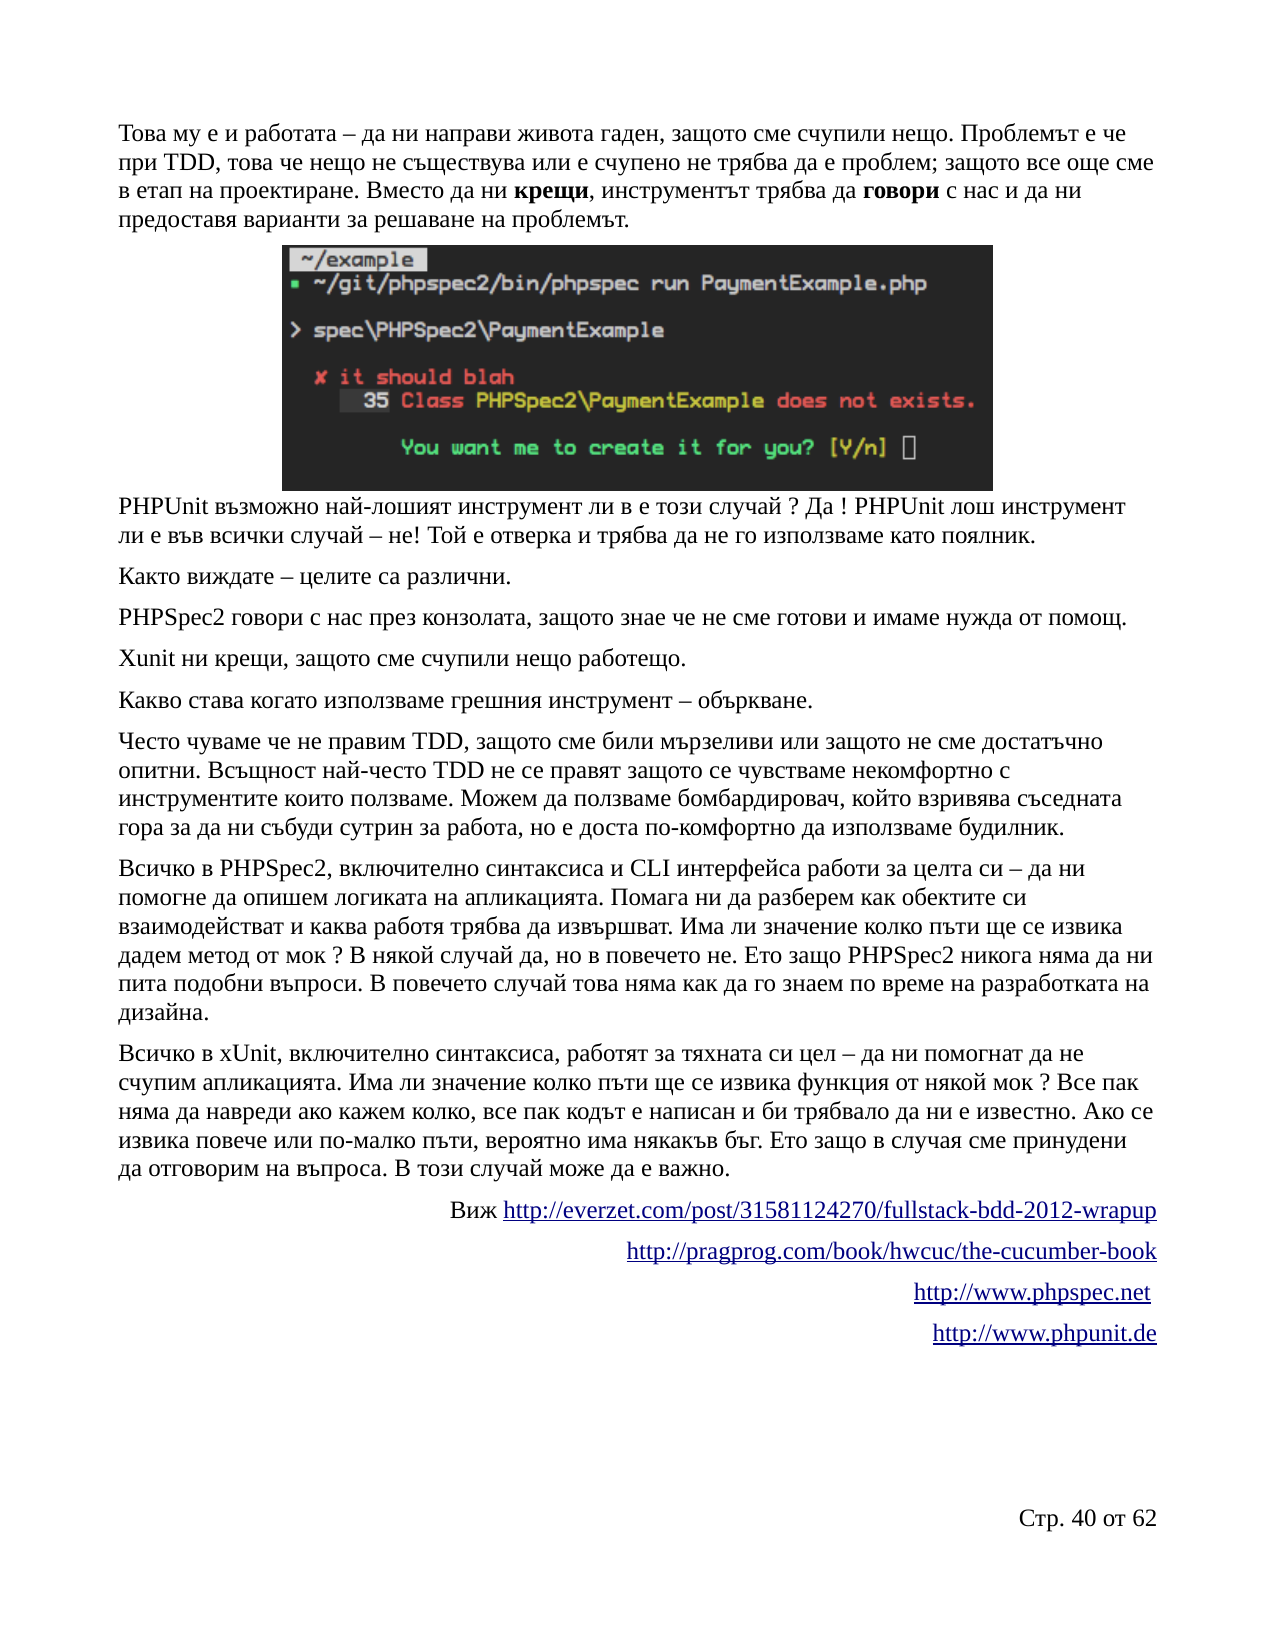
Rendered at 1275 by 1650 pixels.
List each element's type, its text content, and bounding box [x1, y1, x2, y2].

text http://www.phpspec.net [118, 1277, 1157, 1306]
text Често чуваме че не правим TDD, защото сме били мързеливи или защото не сме достатъчно опитни. Всъщност най-често TDD не се правят защото се чувстваме некомфортно с инструментите които ползваме. Можем да ползваме бомбардировач, който взривява съседната гора за да ни събуди сутрин за работа, но е доста по-комфортно да използваме будилник. [118, 726, 1157, 841]
picture [282, 245, 993, 491]
text PHPUnit възможно най-лошият инструмент ли в е този случай ? Да ! PHPUnit лош инструмент ли е във всички случай – не! Той е отверка и трябва да не го използваме като поялник. [118, 491, 1157, 548]
text http://www.phpunit.de [118, 1318, 1157, 1347]
text http://pragprog.com/book/hwcuc/the-cucumber-book [118, 1236, 1157, 1265]
text Какво става когато използваме грешния инструмент – объркване. [118, 685, 1157, 713]
text Xunit ни крещи, защото сме счупили нещо работещо. [118, 643, 1157, 672]
text PHPSpec2 говори с нас през конзолата, защото знае че не сме готови и имаме нужда от помощ. [118, 602, 1157, 631]
text Виж http://everzet.com/post/31581124270/fullstack-bdd-2012-wrapup [118, 1195, 1157, 1223]
text Както виждате – целите са различни. [118, 561, 1157, 590]
text Всичко в xUnit, включително синтаксиса, работят за тяхната си цел – да ни помогнат да не счупим апликацията. Има ли значение колко пъти ще се извика функция от някой мок ? Все пак няма да навреди ако кажем колко, все пак кодът е написан и би трябвало да ни е известно. Ако се извика повече или по-малко пъти, вероятно има някакъв бъг. Ето защо в случая сме принудени да отговорим на въпроса. В този случай може да е важно. [118, 1038, 1157, 1182]
text Това му е и работата – да ни направи живота гаден, защото сме счупили нещо. Проблемът е че при TDD, това че нещо не съществува или е счупено не трябва да е проблем; защото все още сме в етап на проектиране. Вместо да ни крещи, инструментът трябва да говори с нас и да ни предоставя варианти за решаване на проблемът. [118, 118, 1157, 233]
text Всичко в PHPSpec2, включително синтаксиса и CLI интерфейса работи за целта си – да ни помогне да опишем логиката на апликацията. Помага ни да разберем как обектите си взаимодействат и каква работя трябва да извършват. Има ли значение колко пъти ще се извика дадем метод от мок ? В някой случай да, но в повечето не. Ето защо PHPSpec2 никога няма да ни пита подобни въпроси. В повечето случай това няма как да го знаем по време на разработката на дизайна. [118, 853, 1157, 1026]
